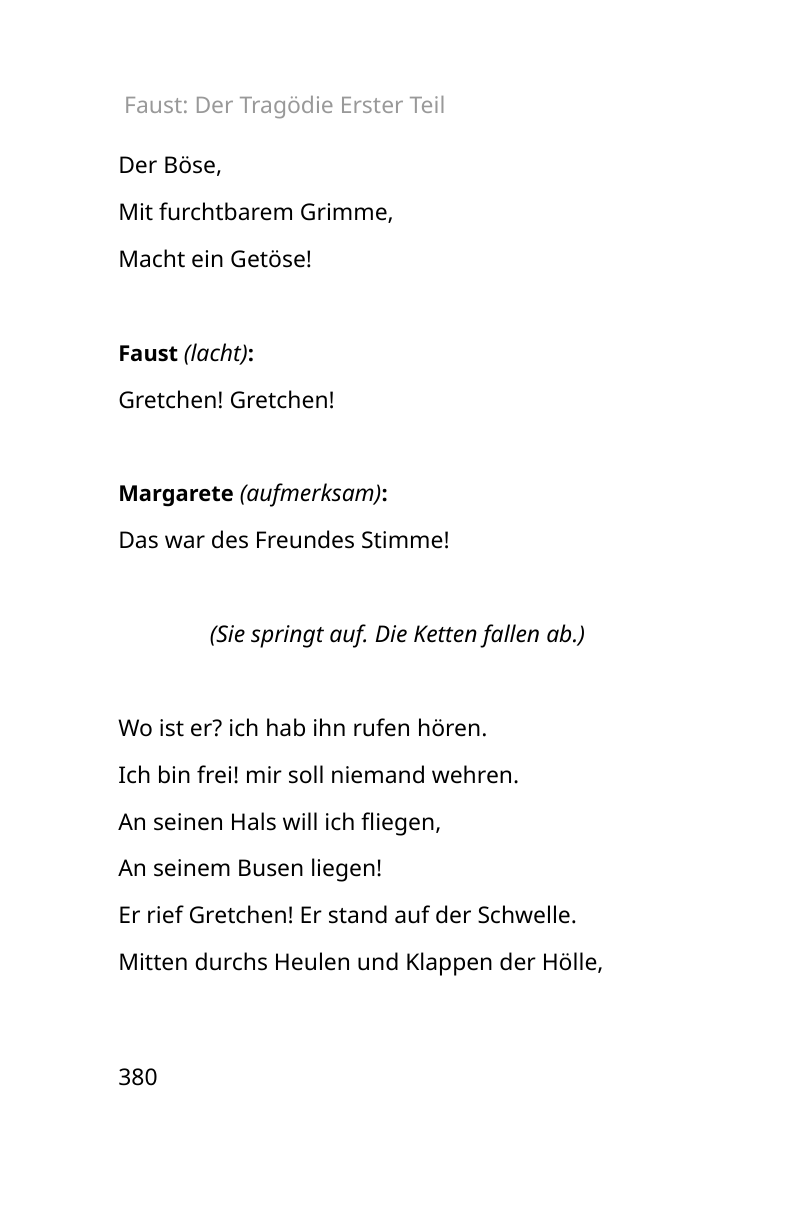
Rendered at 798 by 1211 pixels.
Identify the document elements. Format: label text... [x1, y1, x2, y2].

text (Sie springt auf. Die Ketten fallen ab.) [118, 589, 679, 649]
text Faust (lacht): Gretchen! Gretchen! [118, 308, 679, 415]
text Der Böse, Mit furchtbarem Grimme, Macht ein Getöse! [118, 149, 679, 274]
text Margarete (aufmerksam): Das war des Freundes Stimme! [118, 448, 679, 556]
text Wo ist er? ich hab ihn rufen hören. Ich bin frei! mir soll niemand wehren. An seinen Hals will ich fliegen, An seinem Busen liegen! Er rief Gretchen! Er stand auf der Schwelle. Mitten durchs Heulen und Klappen der Hölle, [118, 677, 679, 977]
